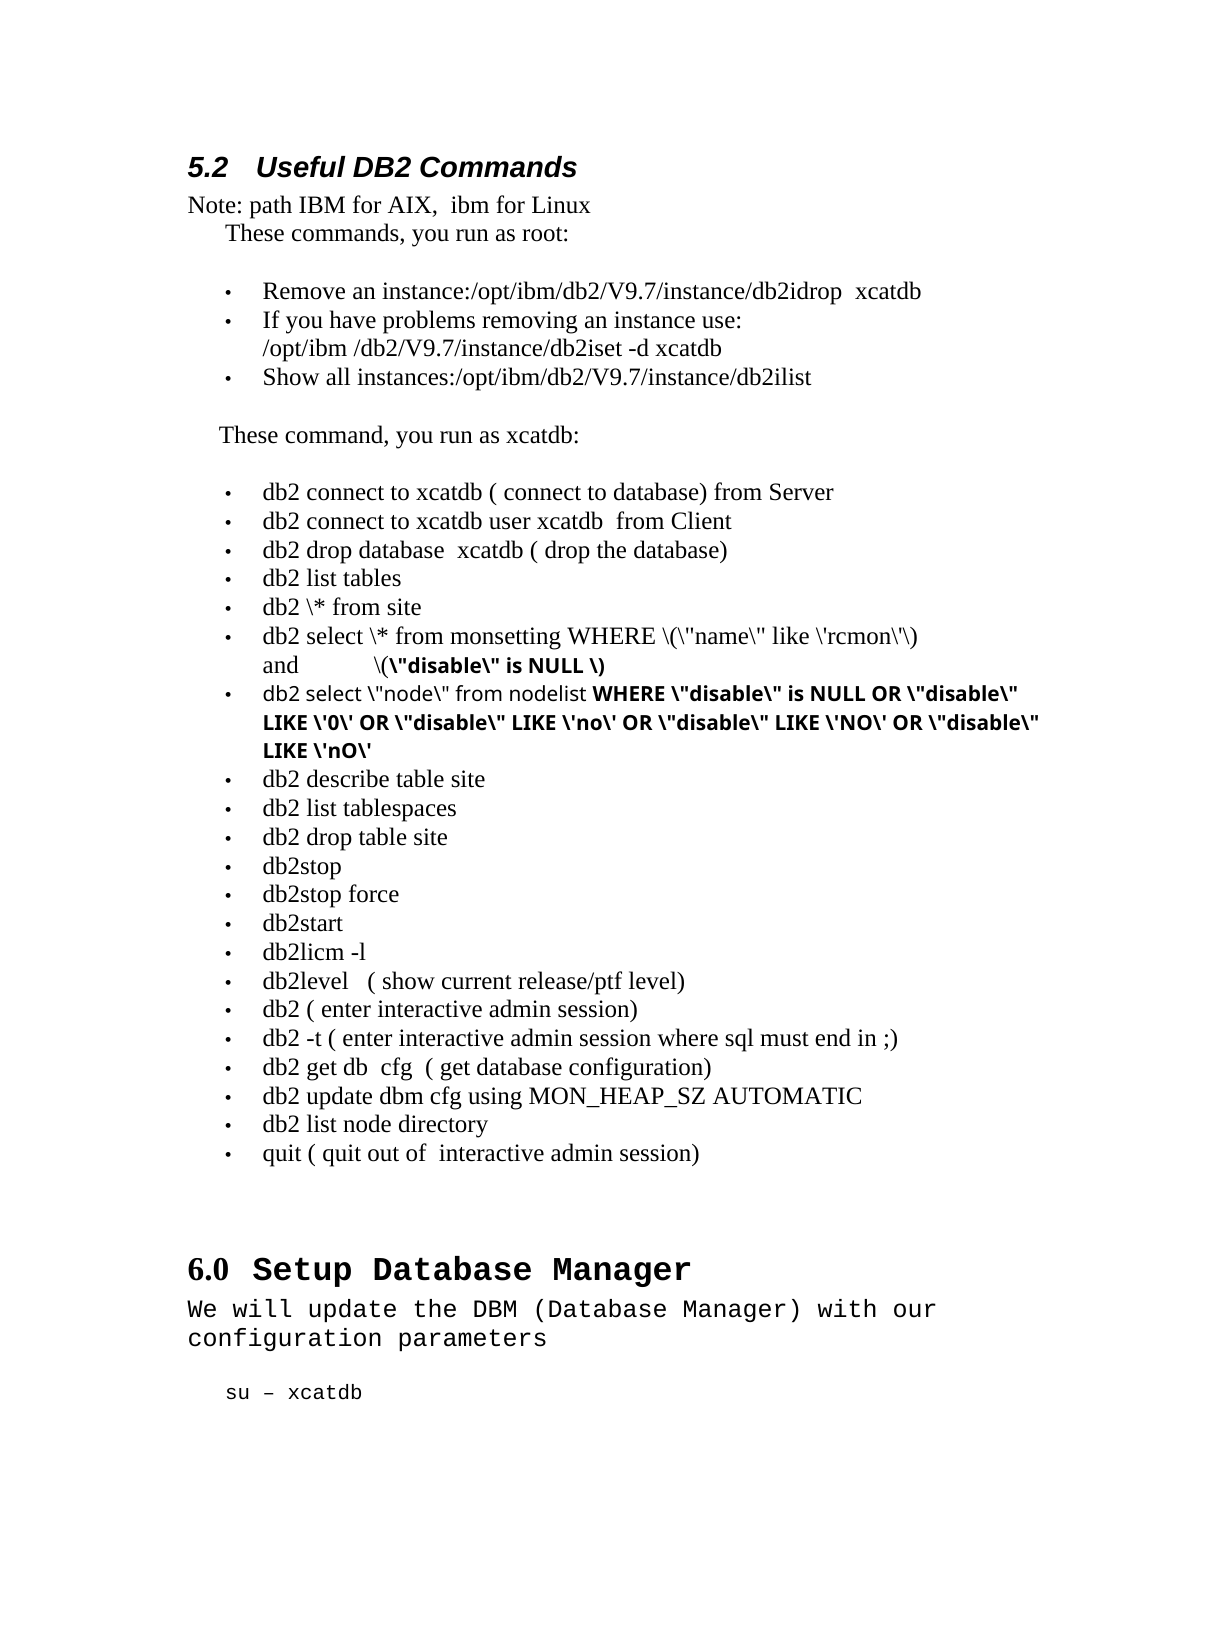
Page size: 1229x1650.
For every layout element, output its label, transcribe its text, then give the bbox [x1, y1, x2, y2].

list Remove an instance:/opt/ibm/db2/V9.7/instance/db2idrop xcatdb [225, 276, 1041, 305]
list db2stop force [225, 879, 1041, 908]
list db2 connect to xcatdb user xcatdb from Client [225, 506, 1041, 535]
list db2 select \* from monsetting WHERE \(\"name\" like \'rcmon\'\) and \(\"disable\" is NULL \) [225, 621, 1041, 679]
list db2 list tables [225, 563, 1041, 592]
list db2licm -l [225, 937, 1041, 966]
text These command, you run as xcatdb: [187, 420, 1041, 448]
list db2level ( show current release/ptf level) [225, 966, 1041, 994]
text Note: path IBM for AIX, ibm for Linux [187, 190, 1041, 218]
text We will update the DBM (Database Manager) with our configuration parameters [187, 1297, 1041, 1354]
list quit ( quit out of interactive admin session) [225, 1138, 1041, 1167]
text These commands, you run as root: [187, 218, 1041, 247]
list db2 connect to xcatdb ( connect to database) from Server [225, 477, 1041, 506]
list db2 drop database xcatdb ( drop the database) [225, 535, 1041, 563]
list db2 -t ( enter interactive admin session where sql must end in ;) [225, 1023, 1041, 1052]
subtitle Setup Database Manager [187, 1249, 1041, 1291]
subtitle Useful DB2 Commands [187, 150, 1041, 183]
text su – xcatdb [225, 1382, 1041, 1406]
list db2 get db cfg ( get database configuration) [225, 1052, 1041, 1081]
list db2 select \"node\" from nodelist WHERE \"disable\" is NULL OR \"disable\" LIKE \'0\' OR \"disable\" LIKE \'no\' OR \"disable\" LIKE \'NO\' OR \"disable\" LIKE \'nO\' [225, 679, 1041, 764]
list Show all instances:/opt/ibm/db2/V9.7/instance/db2ilist [225, 362, 1041, 391]
list db2 drop table site [225, 822, 1041, 851]
list db2 update dbm cfg using MON_HEAP_SZ AUTOMATIC [225, 1081, 1041, 1109]
list If you have problems removing an instance use: [225, 305, 1041, 333]
list db2 list tablespaces [225, 793, 1041, 822]
list db2start [225, 908, 1041, 937]
list db2 describe table site [225, 764, 1041, 793]
list db2 \* from site [225, 592, 1041, 621]
list db2stop [225, 851, 1041, 879]
list db2 list node directory [225, 1109, 1041, 1138]
list /opt/ibm /db2/V9.7/instance/db2iset -d xcatdb [225, 333, 1041, 362]
list db2 ( enter interactive admin session) [225, 994, 1041, 1023]
